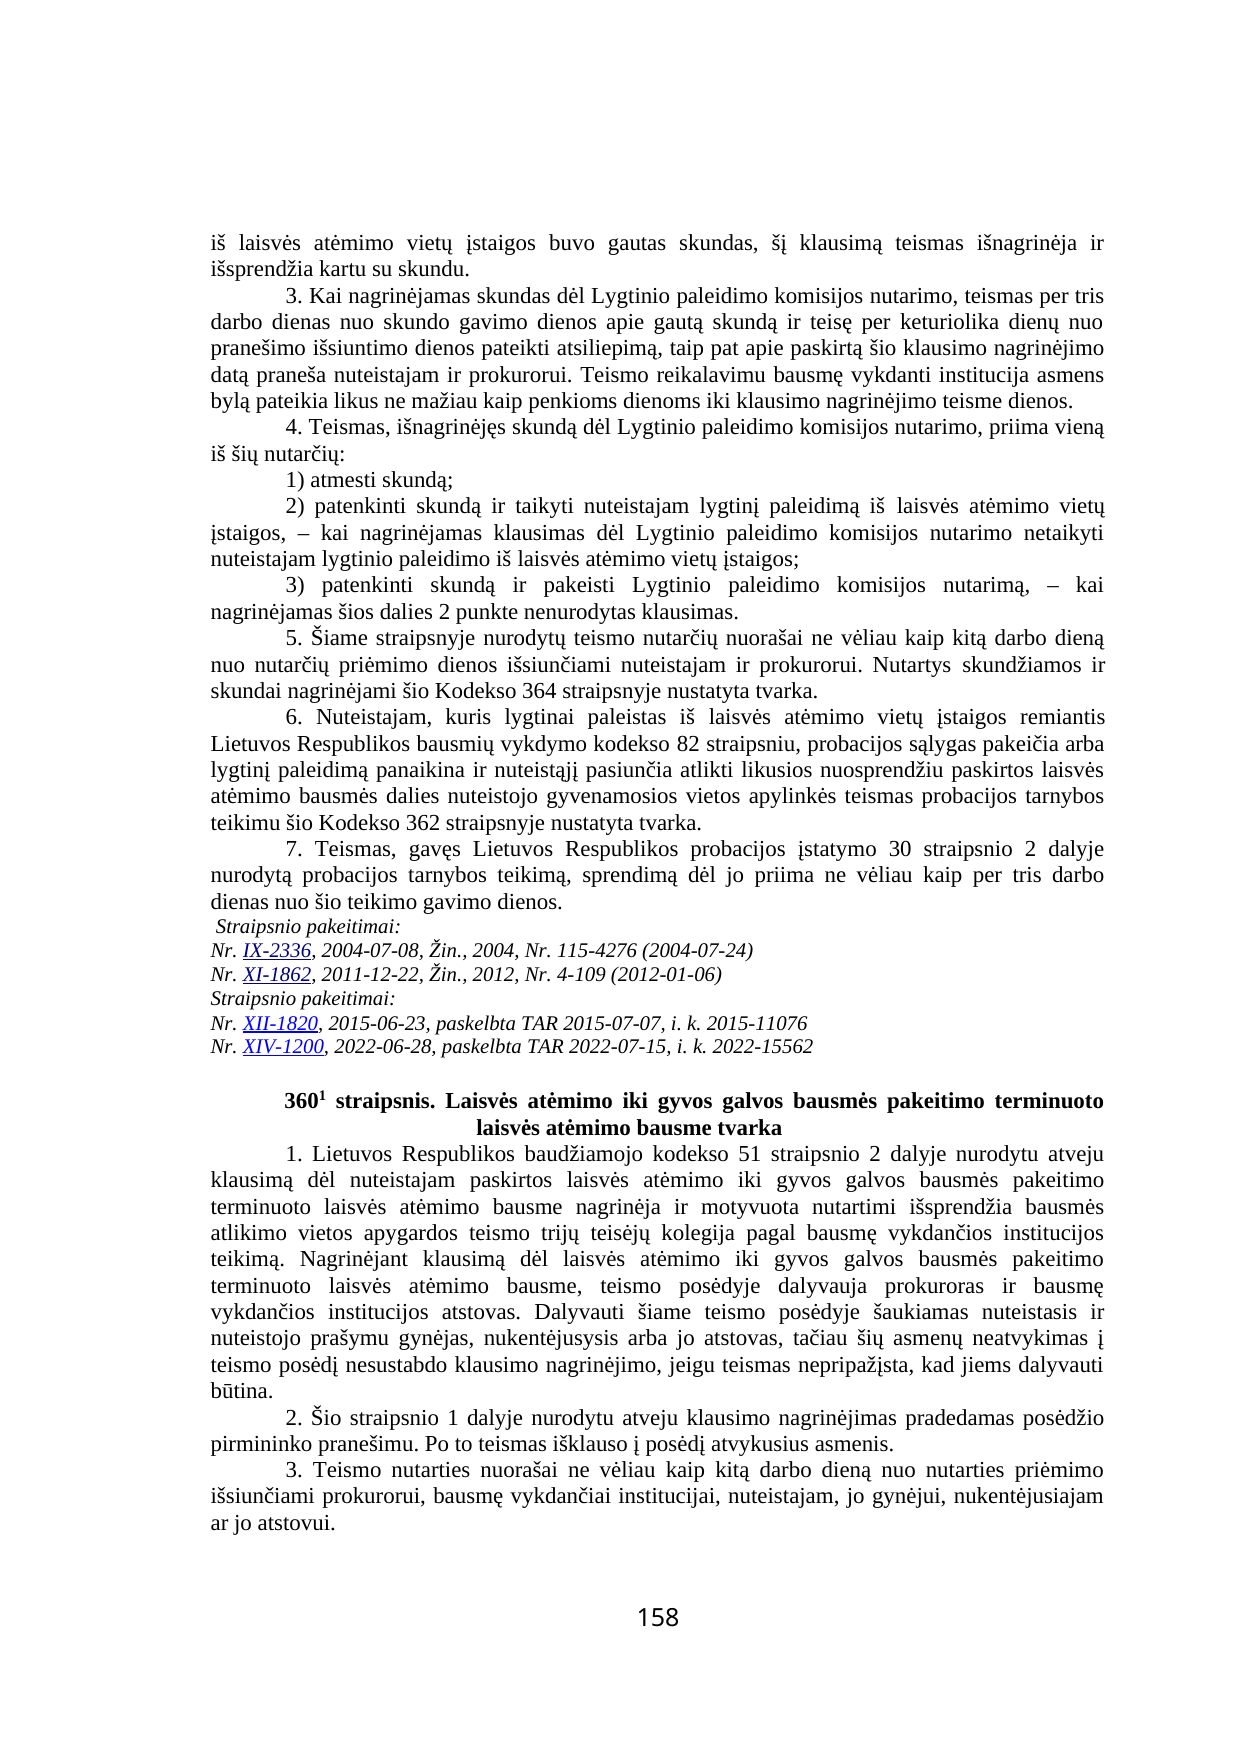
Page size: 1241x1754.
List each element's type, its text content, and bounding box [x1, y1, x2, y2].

text Nr. IX-2336, 2004-07-08, Žin., 2004, Nr. 115-4276 (2004-07-24) [210, 938, 1105, 962]
text 5. Šiame straipsnyje nurodytų teismo nutarčių nuorašai ne vėliau kaip kitą darbo dieną nuo nutarčių priėmimo dienos išsiunčiami nuteistajam ir prokurorui. Nutartys skundžiamos ir skundai nagrinėjami šio Kodekso 364 straipsnyje nustatyta tvarka. [210, 624, 1105, 703]
text Straipsnio pakeitimai: [210, 986, 1105, 1010]
text 3601 straipsnis. Laisvės atėmimo iki gyvos galvos bausmės pakeitimo terminuoto laisvės atėmimo bausme tvarka [284, 1087, 1105, 1140]
text Nr. XI-1862, 2011-12-22, Žin., 2012, Nr. 4-109 (2012-01-06) [210, 962, 1105, 986]
text Nr. XII-1820, 2015-06-23, paskelbta TAR 2015-07-07, i. k. 2015-11076 [210, 1010, 1105, 1034]
text 1) atmesti skundą; [210, 466, 1105, 492]
text 7. Teismas, gavęs Lietuvos Respublikos probacijos įstatymo 30 straipsnio 2 dalyje nurodytą probacijos tarnybos teikimą, sprendimą dėl jo priima ne vėliau kaip per tris darbo dienas nuo šio teikimo gavimo dienos. [210, 835, 1105, 914]
text Straipsnio pakeitimai: [210, 914, 1105, 938]
text 1. Lietuvos Respublikos baudžiamojo kodekso 51 straipsnio 2 dalyje nurodytu atveju klausimą dėl nuteistajam paskirtos laisvės atėmimo iki gyvos galvos bausmės pakeitimo terminuoto laisvės atėmimo bausme nagrinėja ir motyvuota nutartimi išsprendžia bausmės atlikimo vietos apygardos teismo trijų teisėjų kolegija pagal bausmę vykdančios institucijos teikimą. Nagrinėjant klausimą dėl laisvės atėmimo iki gyvos galvos bausmės pakeitimo terminuoto laisvės atėmimo bausme, teismo posėdyje dalyvauja prokuroras ir bausmę vykdančios institucijos atstovas. Dalyvauti šiame teismo posėdyje šaukiamas nuteistasis ir nuteistojo prašymu gynėjas, nukentėjusysis arba jo atstovas, tačiau šių asmenų neatvykimas į teismo posėdį nesustabdo klausimo nagrinėjimo, jeigu teismas nepripažįsta, kad jiems dalyvauti būtina. [210, 1140, 1105, 1403]
text 3. Teismo nutarties nuorašai ne vėliau kaip kitą darbo dieną nuo nutarties priėmimo išsiunčiami prokurorui, bausmę vykdančiai institucijai, nuteistajam, jo gynėjui, nukentėjusiajam ar jo atstovui. [210, 1456, 1105, 1535]
text 2. Šio straipsnio 1 dalyje nurodytu atveju klausimo nagrinėjimas pradedamas posėdžio pirmininko pranešimu. Po to teismas išklauso į posėdį atvykusius asmenis. [210, 1403, 1105, 1456]
text Nr. XIV-1200, 2022-06-28, paskelbta TAR 2022-07-15, i. k. 2022-15562 [210, 1034, 1105, 1058]
text 6. Nuteistajam, kuris lygtinai paleistas iš laisvės atėmimo vietų įstaigos remiantis Lietuvos Respublikos bausmių vykdymo kodekso 82 straipsniu, probacijos sąlygas pakeičia arba lygtinį paleidimą panaikina ir nuteistąjį pasiunčia atlikti likusios nuosprendžiu paskirtos laisvės atėmimo bausmės dalies nuteistojo gyvenamosios vietos apylinkės teismas probacijos tarnybos teikimu šio Kodekso 362 straipsnyje nustatyta tvarka. [210, 703, 1105, 835]
text 2) patenkinti skundą ir taikyti nuteistajam lygtinį paleidimą iš laisvės atėmimo vietų įstaigos, – kai nagrinėjamas klausimas dėl Lygtinio paleidimo komisijos nutarimo netaikyti nuteistajam lygtinio paleidimo iš laisvės atėmimo vietų įstaigos; [210, 492, 1105, 572]
text 3. Kai nagrinėjamas skundas dėl Lygtinio paleidimo komisijos nutarimo, teismas per tris darbo dienas nuo skundo gavimo dienos apie gautą skundą ir teisę per keturiolika dienų nuo pranešimo išsiuntimo dienos pateikti atsiliepimą, taip pat apie paskirtą šio klausimo nagrinėjimo datą praneša nuteistajam ir prokurorui. Teismo reikalavimu bausmę vykdanti institucija asmens bylą pateikia likus ne mažiau kaip penkioms dienoms iki klausimo nagrinėjimo teisme dienos. [210, 282, 1105, 413]
text iš laisvės atėmimo vietų įstaigos buvo gautas skundas, šį klausimą teismas išnagrinėja ir išsprendžia kartu su skundu. [210, 229, 1105, 282]
text 3) patenkinti skundą ir pakeisti Lygtinio paleidimo komisijos nutarimą, – kai nagrinėjamas šios dalies 2 punkte nenurodytas klausimas. [210, 572, 1105, 624]
text 4. Teismas, išnagrinėjęs skundą dėl Lygtinio paleidimo komisijos nutarimo, priima vieną iš šių nutarčių: [210, 413, 1105, 466]
